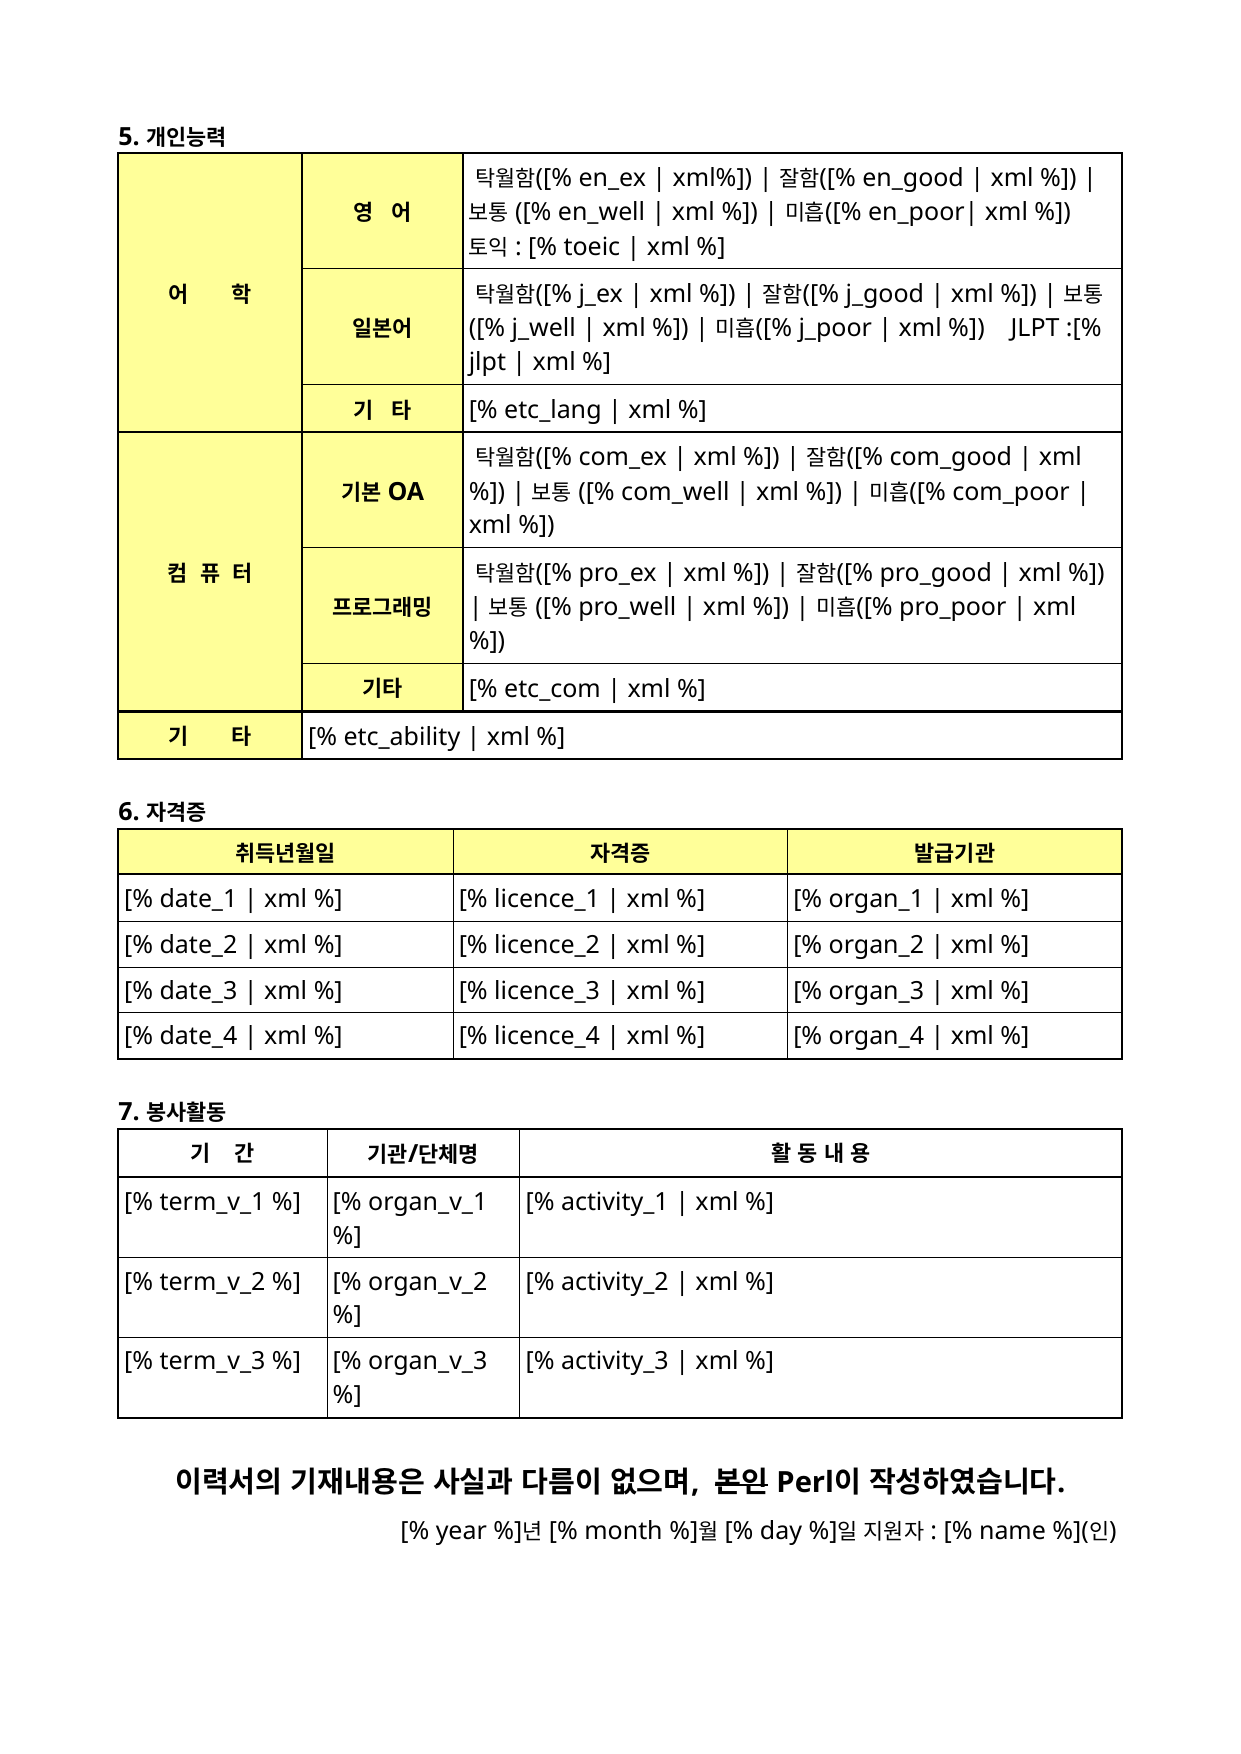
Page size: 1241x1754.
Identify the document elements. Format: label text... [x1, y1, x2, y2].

table_cell [% term_v_2 %] [119, 1258, 327, 1337]
table_header 이력서의 기재내용은 사실과 다름이 없으며, 본인 Perl이 작성하였습니다. [118, 1453, 1122, 1507]
table_cell [% activity_1 | xml %] [520, 1178, 1121, 1257]
table_cell 기 타 [303, 385, 462, 431]
table_cell [% licence_2 | xml %] [454, 922, 787, 967]
table_header 기관/단체명 [328, 1130, 519, 1176]
table_header 기 간 [119, 1130, 327, 1176]
table_header 영 어 [303, 154, 462, 268]
table_cell [% licence_4 | xml %] [454, 1013, 787, 1058]
table_cell [% etc_com | xml %] [464, 664, 1121, 710]
table_cell [% activity_2 | xml %] [520, 1258, 1121, 1337]
table_header 취득년월일 [119, 830, 453, 873]
table_cell [% year %]년 [% month %]월 [% day %]일 지원자 : [% name %](인) [118, 1507, 1122, 1552]
table_cell 탁월함([% com_ex | xml %]) | 잘함([% com_good | xml %]) | 보통 ([% com_well | xml %]) | 미흡([% com_poor | xml %]) [464, 433, 1121, 547]
text 6. 자격증 [118, 794, 1122, 828]
table_cell [% organ_3 | xml %] [788, 968, 1121, 1012]
table_cell [% date_4 | xml %] [119, 1013, 453, 1058]
table_cell 탁월함([% pro_ex | xml %]) | 잘함([% pro_good | xml %]) | 보통 ([% pro_well | xml %]) | 미흡([% pro_poor | xml %]) [464, 548, 1121, 663]
table_header 활 동 내 용 [520, 1130, 1121, 1176]
table_cell 기 타 [119, 713, 301, 758]
table_cell [% term_v_1 %] [119, 1178, 327, 1257]
table_cell [% licence_1 | xml %] [454, 875, 787, 921]
table_cell [% organ_v_3 %] [328, 1338, 519, 1417]
table_cell 일본어 [303, 269, 462, 384]
table_cell [% organ_v_1 %] [328, 1178, 519, 1257]
table_cell 기본 OA [303, 433, 462, 547]
table_header 어 학 [119, 154, 301, 431]
table_cell [% date_1 | xml %] [119, 875, 453, 921]
table_cell [% date_2 | xml %] [119, 922, 453, 967]
table_header 자격증 [454, 830, 787, 873]
table_cell [% etc_ability | xml %] [303, 713, 1121, 758]
table_cell [% organ_1 | xml %] [788, 875, 1121, 921]
table_cell [% etc_lang | xml %] [464, 385, 1121, 431]
table_cell [% organ_v_2 %] [328, 1258, 519, 1337]
table_cell [% organ_4 | xml %] [788, 1013, 1121, 1058]
table_cell 프로그래밍 [303, 548, 462, 663]
table_cell [% activity_3 | xml %] [520, 1338, 1121, 1417]
table_cell [% term_v_3 %] [119, 1338, 327, 1417]
text 5. 개인능력 [118, 118, 1122, 152]
table_cell 기타 [303, 664, 462, 710]
table_cell 탁월함([% j_ex | xml %]) | 잘함([% j_good | xml %]) | 보통 ([% j_well | xml %]) | 미흡([% j_poor | xml %]) JLPT :[% jlpt | xml %] [464, 269, 1121, 384]
table_cell 컴 퓨 터 [119, 433, 301, 710]
table_cell [% licence_3 | xml %] [454, 968, 787, 1012]
table_header 발급기관 [788, 830, 1121, 873]
table_cell [% date_3 | xml %] [119, 968, 453, 1012]
table_cell [% organ_2 | xml %] [788, 922, 1121, 967]
table_header 탁월함([% en_ex | xml%]) | 잘함([% en_good | xml %]) | 보통 ([% en_well | xml %]) | 미흡([% en_poor| xml %]) 토익 : [% toeic | xml %] [464, 154, 1121, 268]
text 7. 봉사활동 [118, 1094, 1122, 1128]
